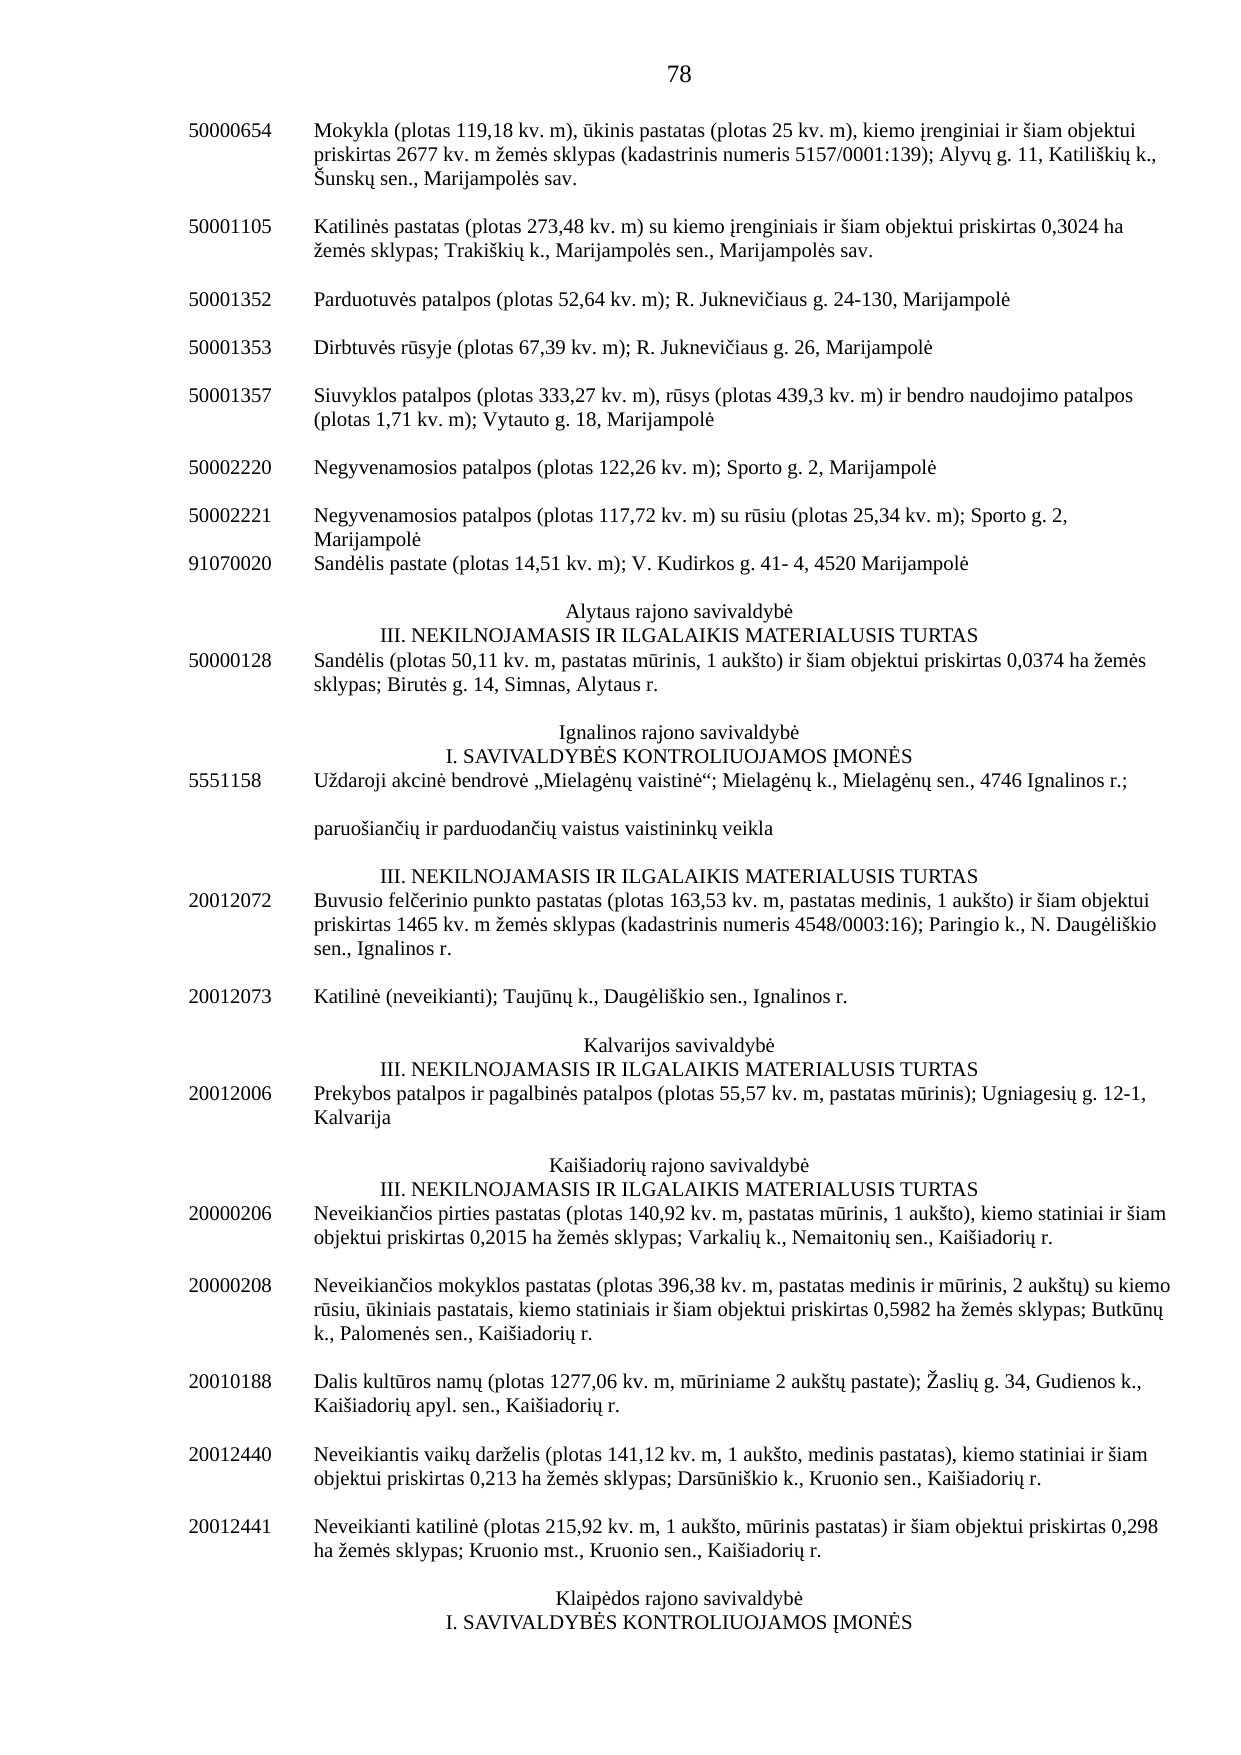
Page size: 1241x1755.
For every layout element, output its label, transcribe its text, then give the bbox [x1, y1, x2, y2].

table_cell Neveikiančios mokyklos pastatas (plotas 396,38 kv. m, pastatas medinis ir mūrinis, 2 aukštų) su kiemo rūsiu, ūkiniais pastatais, kiemo statiniais ir šiam objektui priskirtas 0,5982 ha žemės sklypas; Butkūnų k., Palomenės sen., Kaišiadorių r. [308, 1273, 1181, 1345]
table_cell Ignalinos rajono savivaldybė [177, 720, 1181, 744]
table_cell III. Nekilnojamasis ir ilgalaikis materialusis turtas [177, 1057, 1181, 1081]
table_cell 91070020 [177, 551, 308, 575]
table_cell [177, 1129, 1181, 1153]
table_cell 50000128 [177, 648, 308, 696]
table_cell [177, 1490, 1181, 1514]
table_cell I. Savivaldybės kontroliuojamos įmonės [177, 744, 1181, 768]
table_cell [177, 1009, 1181, 1032]
table_cell III. Nekilnojamasis ir ilgalaikis materialusis turtas [177, 624, 1181, 647]
table_cell 20000206 [177, 1201, 308, 1249]
table_cell [177, 479, 1181, 503]
table_cell [177, 1345, 1181, 1369]
table_cell 20012073 [177, 984, 308, 1008]
table_cell 20012072 [177, 888, 308, 960]
table_cell [177, 1249, 1181, 1273]
table_cell III. Nekilnojamasis ir ilgalaikis materialusis turtas [177, 864, 1181, 888]
table_cell [177, 1418, 1181, 1442]
table_cell 50000654 [177, 118, 308, 190]
table_cell Klaipėdos rajono savivaldybė [177, 1586, 1181, 1610]
table_cell Alytaus rajono savivaldybė [177, 599, 1181, 623]
table_cell Kalvarijos savivaldybė [177, 1033, 1181, 1057]
table_cell Dalis kultūros namų (plotas 1277,06 kv. m, mūriniame 2 aukštų pastate); Žaslių g. 34, Gudienos k., Kaišiadorių apyl. sen., Kaišiadorių r. [308, 1369, 1181, 1417]
table_cell [177, 1562, 1181, 1586]
table_cell [177, 190, 1181, 214]
table_cell Dirbtuvės rūsyje (plotas 67,39 kv. m); R. Juknevičiaus g. 26, Marijampolė [308, 335, 1181, 359]
table_cell 50001352 [177, 287, 308, 311]
table_cell 50001353 [177, 335, 308, 359]
table_cell 50001105 [177, 214, 308, 262]
table_cell 20012440 [177, 1442, 308, 1490]
table_cell Sandėlis pastate (plotas 14,51 kv. m); V. Kudirkos g. 41- 4, 4520 Marijampolė [308, 551, 1181, 575]
table_cell Prekybos patalpos ir pagalbinės patalpos (plotas 55,57 kv. m, pastatas mūrinis); Ugniagesių g. 12-1, Kalvarija [308, 1081, 1181, 1129]
table_cell III. Nekilnojamasis ir ilgalaikis materialusis turtas [177, 1177, 1181, 1201]
table_cell 50002220 [177, 455, 308, 479]
table_cell 5551158 [177, 768, 308, 840]
table_cell Parduotuvės patalpos (plotas 52,64 kv. m); R. Juknevičiaus g. 24-130, Marijampolė [308, 287, 1181, 311]
table_cell Mokykla (plotas 119,18 kv. m), ūkinis pastatas (plotas 25 kv. m), kiemo įrenginiai ir šiam objektui priskirtas 2677 kv. m žemės sklypas (kadastrinis numeris 5157/0001:139); Alyvų g. 11, Katiliškių k., Šunskų sen., Marijampolės sav. [308, 118, 1181, 190]
table_cell Neveikiančios pirties pastatas (plotas 140,92 kv. m, pastatas mūrinis, 1 aukšto), kiemo statiniai ir šiam objektui priskirtas 0,2015 ha žemės sklypas; Varkalių k., Nemaitonių sen., Kaišiadorių r. [308, 1201, 1181, 1249]
table_cell 50001357 [177, 383, 308, 431]
table_cell [177, 311, 1181, 335]
table_cell Uždaroji akcinė bendrovė „Mielagėnų vaistinė“; Mielagėnų k., Mielagėnų sen., 4746 Ignalinos r.; paruošiančių ir parduodančių vaistus vaistininkų veikla [308, 768, 1181, 840]
table_cell I. Savivaldybės kontroliuojamos įmonės [177, 1610, 1181, 1634]
table_cell Negyvenamosios patalpos (plotas 117,72 kv. m) su rūsiu (plotas 25,34 kv. m); Sporto g. 2, Marijampolė [308, 503, 1181, 551]
table_cell [177, 359, 1181, 383]
table_cell 20000208 [177, 1273, 308, 1345]
table_cell Katilinės pastatas (plotas 273,48 kv. m) su kiemo įrenginiais ir šiam objektui priskirtas 0,3024 ha žemės sklypas; Trakiškių k., Marijampolės sen., Marijampolės sav. [308, 214, 1181, 262]
table_cell Neveikiantis vaikų darželis (plotas 141,12 kv. m, 1 aukšto, medinis pastatas), kiemo statiniai ir šiam objektui priskirtas 0,213 ha žemės sklypas; Darsūniškio k., Kruonio sen., Kaišiadorių r. [308, 1442, 1181, 1490]
table_cell 20012441 [177, 1514, 308, 1562]
table_cell [177, 263, 1181, 287]
table_cell Negyvenamosios patalpos (plotas 122,26 kv. m); Sporto g. 2, Marijampolė [308, 455, 1181, 479]
table_cell [177, 960, 1181, 984]
table_cell [177, 696, 1181, 720]
table_cell Kaišiadorių rajono savivaldybė [177, 1153, 1181, 1177]
table_cell [177, 431, 1181, 455]
table_cell 20010188 [177, 1369, 308, 1417]
table_cell Sandėlis (plotas 50,11 kv. m, pastatas mūrinis, 1 aukšto) ir šiam objektui priskirtas 0,0374 ha žemės sklypas; Birutės g. 14, Simnas, Alytaus r. [308, 648, 1181, 696]
table_cell [177, 840, 1181, 864]
table_cell Katilinė (neveikianti); Taujūnų k., Daugėliškio sen., Ignalinos r. [308, 984, 1181, 1008]
table_cell Siuvyklos patalpos (plotas 333,27 kv. m), rūsys (plotas 439,3 kv. m) ir bendro naudojimo patalpos (plotas 1,71 kv. m); Vytauto g. 18, Marijampolė [308, 383, 1181, 431]
table_cell 50002221 [177, 503, 308, 551]
table_cell 20012006 [177, 1081, 308, 1129]
table_cell Buvusio felčerinio punkto pastatas (plotas 163,53 kv. m, pastatas medinis, 1 aukšto) ir šiam objektui priskirtas 1465 kv. m žemės sklypas (kadastrinis numeris 4548/0003:16); Paringio k., N. Daugėliškio sen., Ignalinos r. [308, 888, 1181, 960]
table_cell Neveikianti katilinė (plotas 215,92 kv. m, 1 aukšto, mūrinis pastatas) ir šiam objektui priskirtas 0,298 ha žemės sklypas; Kruonio mst., Kruonio sen., Kaišiadorių r. [308, 1514, 1181, 1562]
table_cell [177, 575, 1181, 599]
